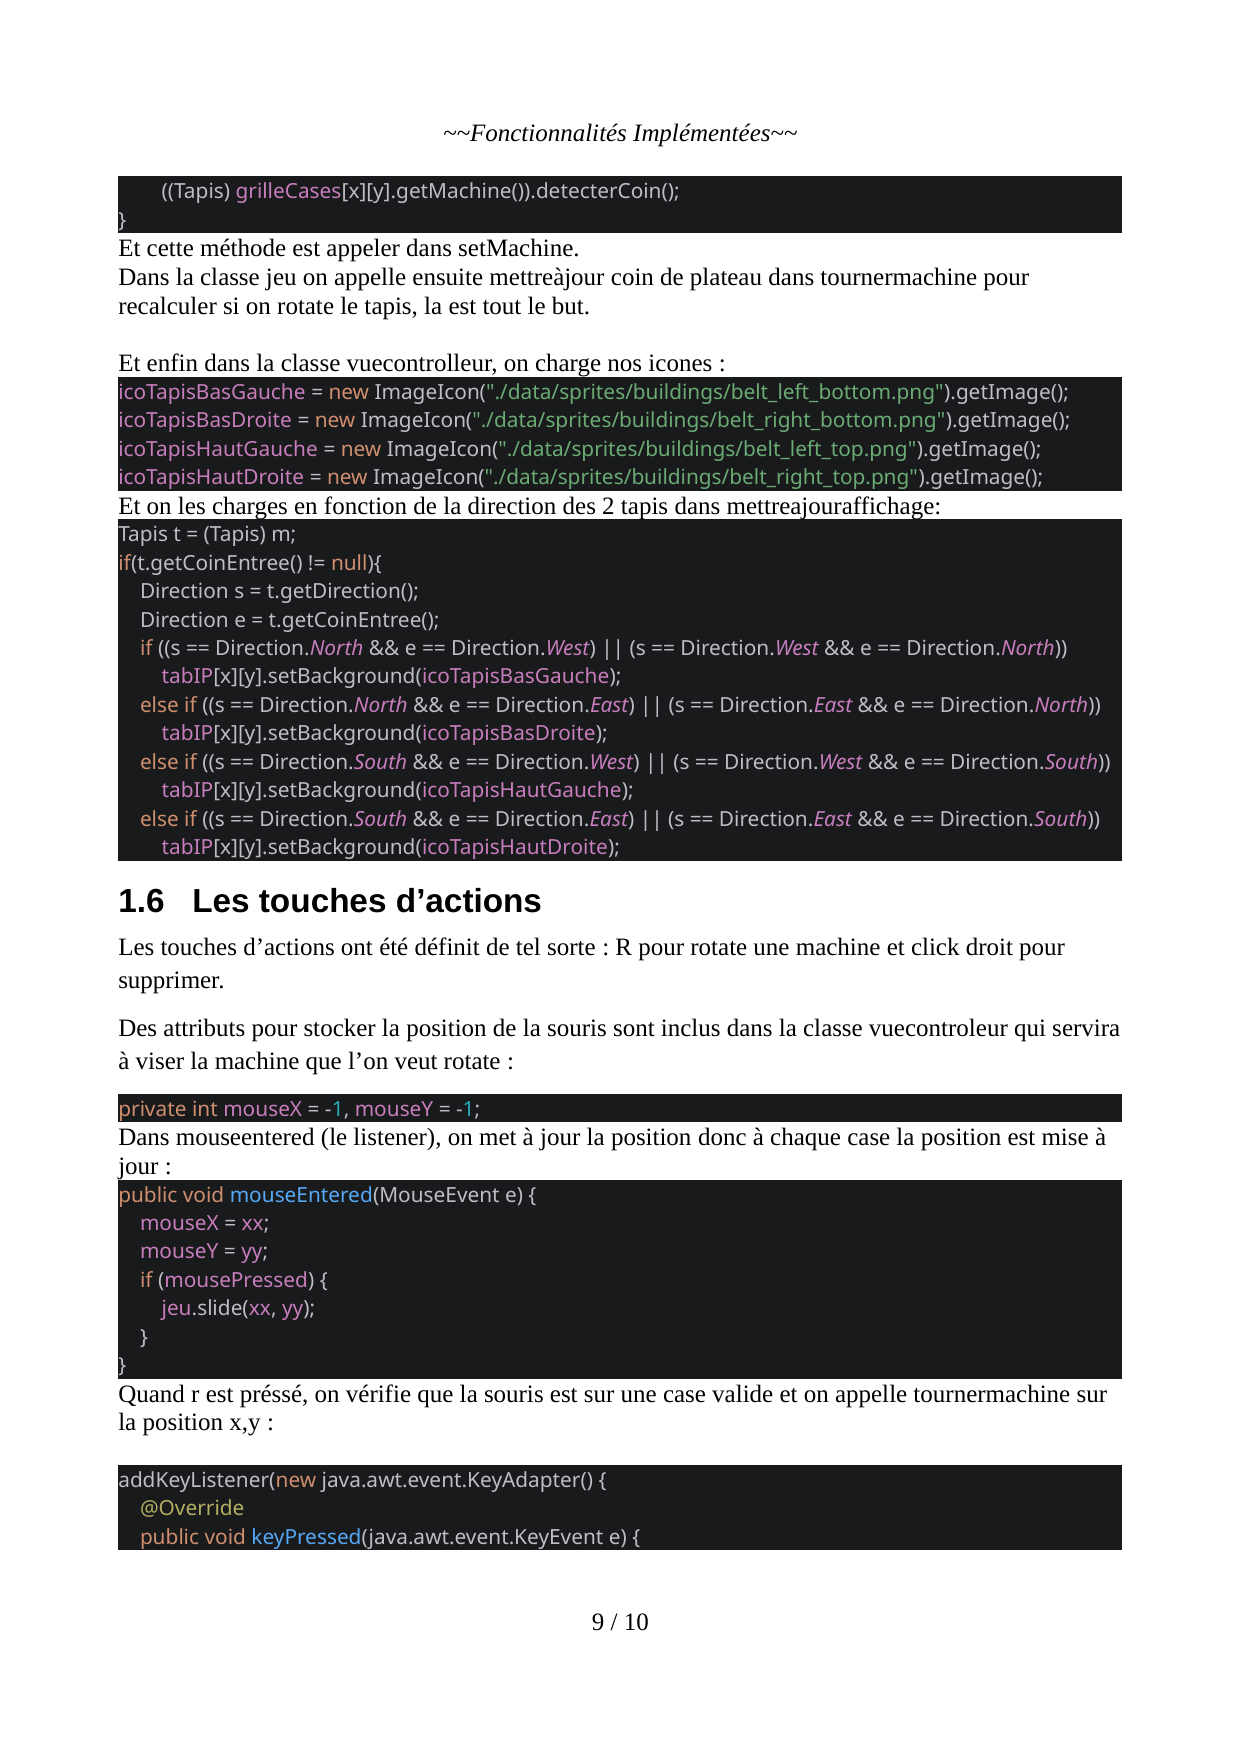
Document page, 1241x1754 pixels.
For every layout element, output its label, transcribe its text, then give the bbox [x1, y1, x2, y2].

text private int mouseX = -1, mouseY = -1; [118, 1094, 1122, 1122]
text Dans mouseentered (le listener), on met à jour la position donc à chaque case la position est mise à jour : [118, 1122, 1122, 1180]
text ((Tapis) grilleCases[x][y].getMachine()).detecterCoin(); } [118, 176, 1122, 233]
text icoTapisBasGauche = new ImageIcon("./data/sprites/buildings/belt_left_bottom.png").getImage(); icoTapisBasDroite = new ImageIcon("./data/sprites/buildings/belt_right_bottom.png").getImage(); icoTapisHautGauche = new ImageIcon("./data/sprites/buildings/belt_left_top.png").getImage(); icoTapisHautDroite = new ImageIcon("./data/sprites/buildings/belt_right_top.png").getImage(); [118, 377, 1122, 491]
text Des attributs pour stocker la position de la souris sont inclus dans la classe vuecontroleur qui servira à viser la machine que l’on veut rotate : [118, 1013, 1122, 1075]
subtitle Les touches d’actions [118, 882, 1122, 920]
text Quand r est préssé, on vérifie que la souris est sur une case valide et on appelle tournermachine sur la position x,y : [118, 1379, 1122, 1436]
text Et on les charges en fonction de la direction des 2 tapis dans mettreajouraffichage: [118, 491, 1122, 519]
text Dans la classe jeu on appelle ensuite mettreàjour coin de plateau dans tournermachine pour recalculer si on rotate le tapis, la est tout le but. [118, 262, 1122, 319]
text public void mouseEntered(MouseEvent e) { mouseX = xx; mouseY = yy; if (mousePressed) { jeu.slide(xx, yy); } } [118, 1180, 1122, 1379]
text addKeyListener(new java.awt.event.KeyAdapter() { @Override public void keyPressed(java.awt.event.KeyEvent e) { [118, 1465, 1122, 1550]
text Les touches d’actions ont été définit de tel sorte : R pour rotate une machine et click droit pour supprimer. [118, 932, 1122, 994]
text Et cette méthode est appeler dans setMachine. [118, 233, 1122, 262]
text Tapis t = (Tapis) m; if(t.getCoinEntree() != null){ Direction s = t.getDirection(); Direction e = t.getCoinEntree(); if ((s == Direction.North && e == Direction.West) || (s == Direction.West && e == Direction.North)) tabIP[x][y].setBackground(icoTapisBasGauche); else if ((s == Direction.North && e == Direction.East) || (s == Direction.East && e == Direction.North)) tabIP[x][y].setBackground(icoTapisBasDroite); else if ((s == Direction.South && e == Direction.West) || (s == Direction.West && e == Direction.South)) tabIP[x][y].setBackground(icoTapisHautGauche); else if ((s == Direction.South && e == Direction.East) || (s == Direction.East && e == Direction.South)) tabIP[x][y].setBackground(icoTapisHautDroite); [118, 519, 1122, 861]
text Et enfin dans la classe vuecontrolleur, on charge nos icones : [118, 348, 1122, 377]
